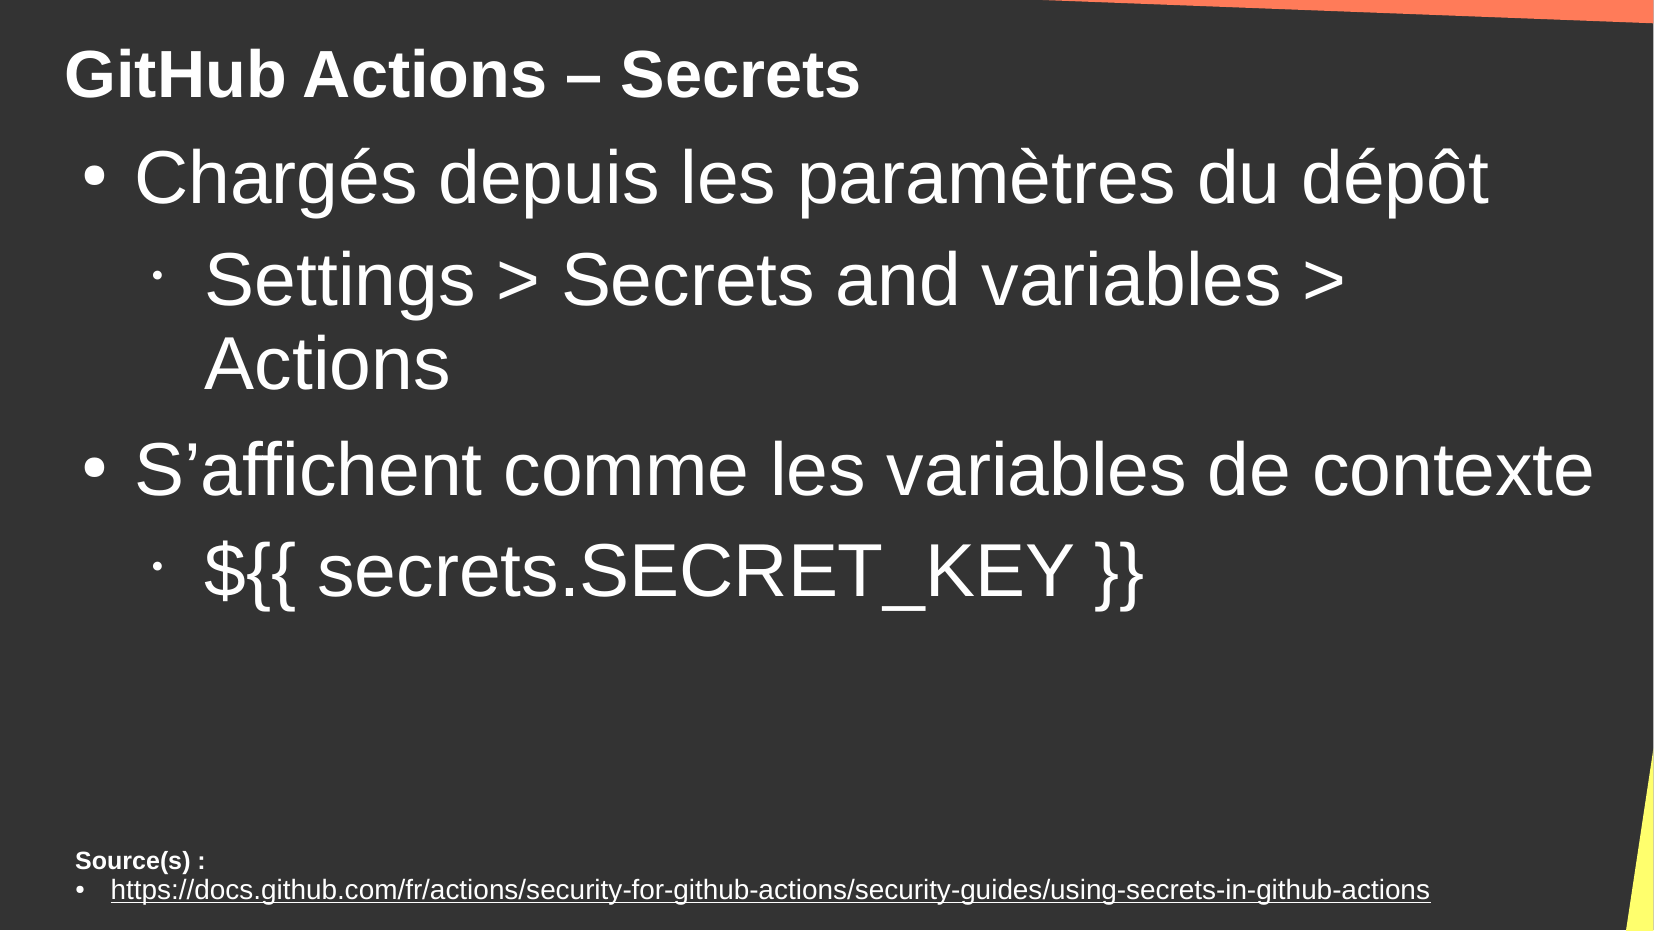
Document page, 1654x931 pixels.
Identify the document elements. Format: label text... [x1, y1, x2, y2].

text_box [1625, 744, 1654, 931]
text_box Source(s) : https://docs.github.com/fr/actions/security-for-github-actions/security-guides/using-secrets-in-github-actions [60, 806, 1607, 914]
list Chargés depuis les paramètres du dépôt Settings > Secrets and variables > Actions S’affichent comme les variables de contexte ${{ secrets.SECRET_KEY }} [63, 135, 1601, 745]
title GitHub Actions – Secrets [64, 37, 1471, 113]
text_box [1042, 0, 1654, 24]
